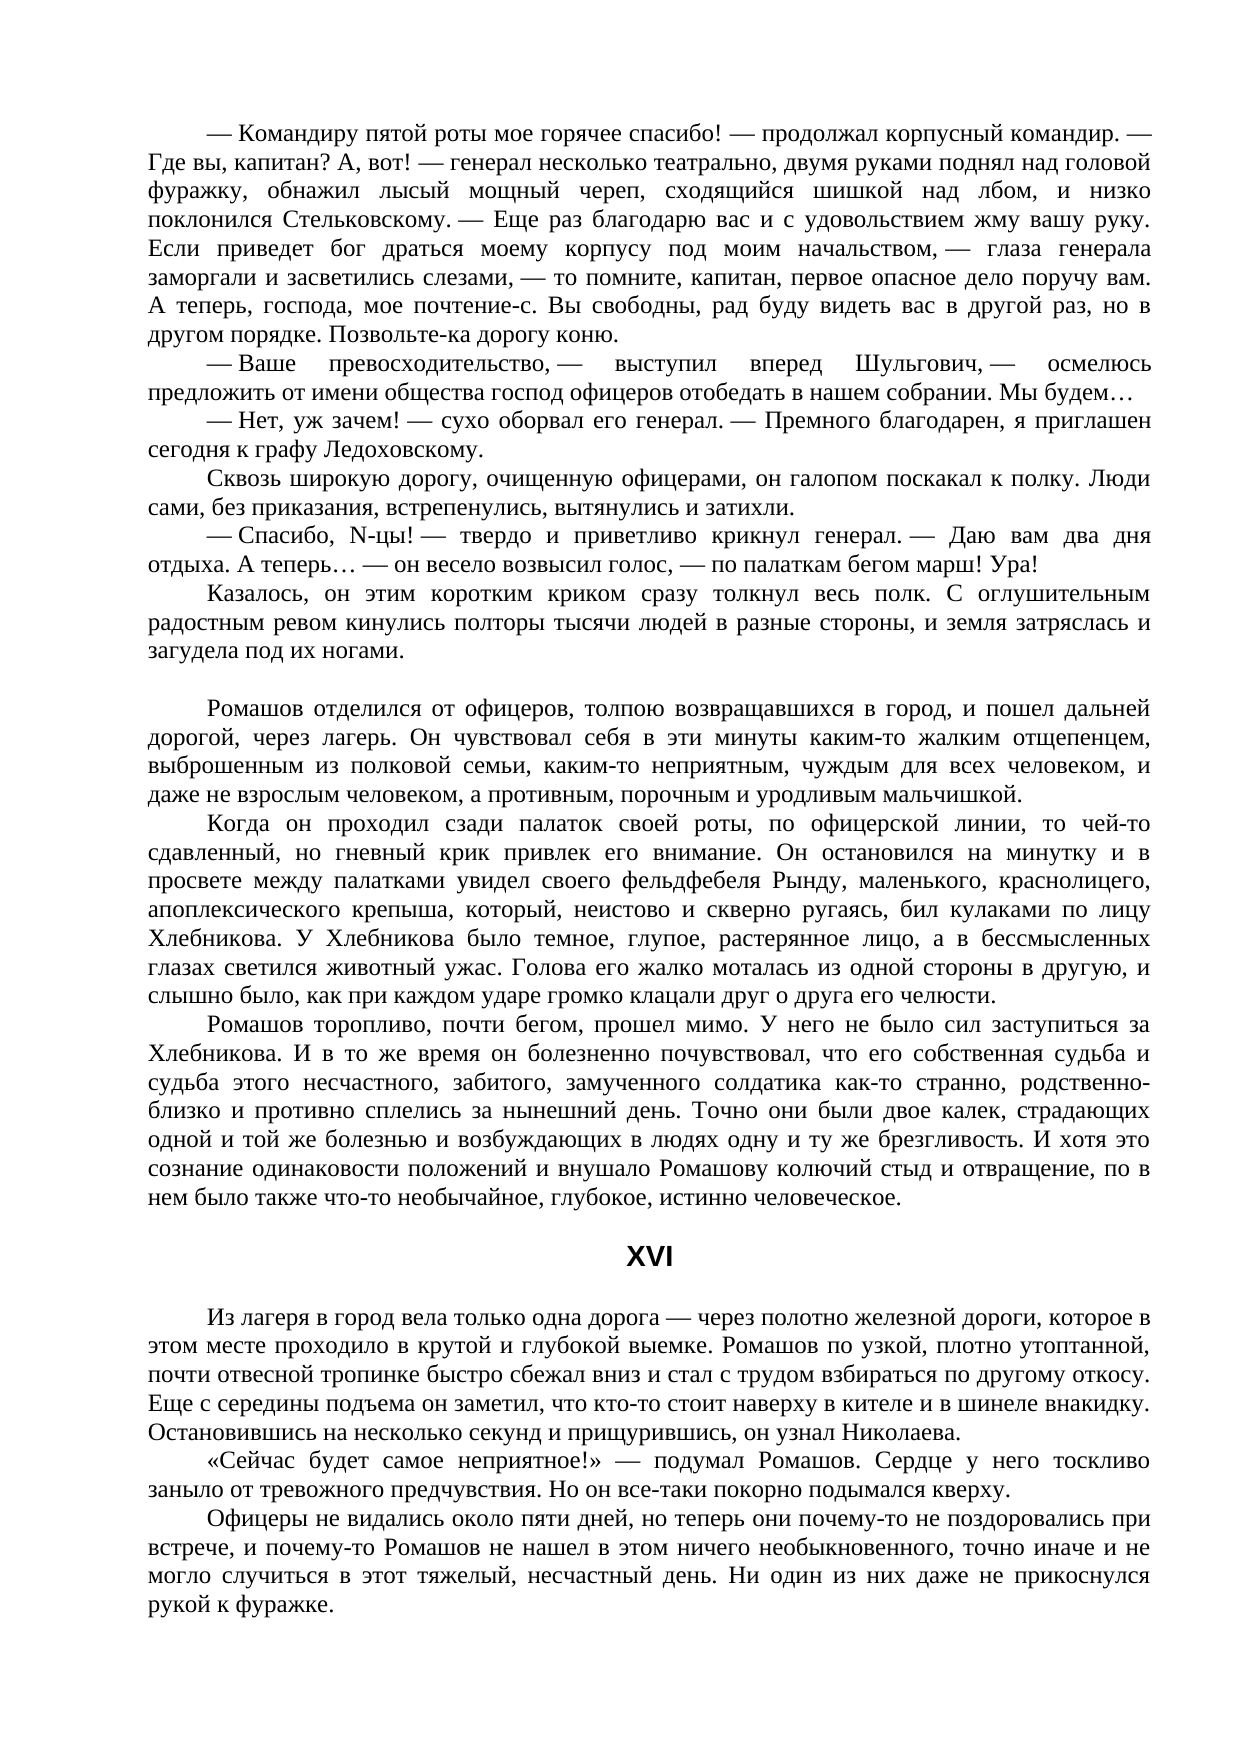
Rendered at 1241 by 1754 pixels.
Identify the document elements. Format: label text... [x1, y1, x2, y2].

text «Сейчас будет самое неприятное!» — подумал Ромашов. Сердце у него тоскливо заныло от тревожного предчувствия. Но он все-таки покорно подымался кверху. [148, 1445, 1152, 1503]
text Когда он проходил сзади палаток своей роты, по офицерской линии, то чей-то сдавленный, но гневный крик привлек его внимание. Он остановился на минутку и в просвете между палатками увидел своего фельдфебеля Рынду, маленького, краснолицего, апоплексического крепыша, который, неистово и скверно ругаясь, бил кулаками по лицу Хлебникова. У Хлебникова было темное, глупое, растерянное лицо, а в бессмысленных глазах светился животный ужас. Голова его жалко моталась из одной стороны в другую, и слышно было, как при каждом ударе громко клацали друг о друга его челюсти. [148, 808, 1152, 1009]
subtitle XVI [148, 1239, 1152, 1273]
text Офицеры не видались около пяти дней, но теперь они почему-то не поздоровались при встрече, и почему-то Ромашов не нашел в этом ничего необыкновенного, точно иначе и не могло случиться в этот тяжелый, несчастный день. Ни один из них даже не прикоснулся рукой к фуражке. [148, 1503, 1152, 1618]
text — Ваше превосходительство, — выступил вперед Шульгович, — осмелюсь предложить от имени общества господ офицеров отобедать в нашем собрании. Мы будем… [148, 348, 1152, 406]
text Казалось, он этим коротким криком сразу толкнул весь полк. С оглушительным радостным ревом кинулись полторы тысячи людей в разные стороны, и земля затряслась и загудела под их ногами. [148, 578, 1152, 664]
text Ромашов отделился от офицеров, толпою возвращавшихся в город, и пошел дальней дорогой, через лагерь. Он чувствовал себя в эти минуты каким-то жалким отщепенцем, выброшенным из полковой семьи, каким-то неприятным, чуждым для всех человеком, и даже не взрослым человеком, а противным, порочным и уродливым мальчишкой. [148, 693, 1152, 808]
text — Спасибо, N-цы! — твердо и приветливо крикнул генерал. — Даю вам два дня отдыха. А теперь… — он весело возвысил голос, — по палаткам бегом марш! Ура! [148, 521, 1152, 578]
text Из лагеря в город вела только одна дорога — через полотно железной дороги, которое в этом месте проходило в крутой и глубокой выемке. Ромашов по узкой, плотно утоптанной, почти отвесной тропинке быстро сбежал вниз и стал с трудом взбираться по другому откосу. Еще с середины подъема он заметил, что кто-то стоит наверху в кителе и в шинеле внакидку. Остановившись на несколько секунд и прищурившись, он узнал Николаева. [148, 1302, 1152, 1445]
text — Нет, уж зачем! — сухо оборвал его генерал. — Премного благодарен, я приглашен сегодня к графу Ледоховскому. [148, 406, 1152, 463]
text — Командиру пятой роты мое горячее спасибо! — продолжал корпусный командир. — Где вы, капитан? А, вот! — генерал несколько театрально, двумя руками поднял над головой фуражку, обнажил лысый мощный череп, сходящийся шишкой над лбом, и низко поклонился Стельковскому. — Еще раз благодарю вас и с удовольствием жму вашу руку. Если приведет бог драться моему корпусу под моим начальством, — глаза генерала заморгали и засветились слезами, — то помните, капитан, первое опасное дело поручу вам. А теперь, господа, мое почтение-с. Вы свободны, рад буду видеть вас в другой раз, но в другом порядке. Позвольте-ка дорогу коню. [148, 118, 1152, 348]
text Ромашов торопливо, почти бегом, прошел мимо. У него не было сил заступиться за Хлебникова. И в то же время он болезненно почувствовал, что его собственная судьба и судьба этого несчастного, забитого, замученного солдатика как-то странно, родственно-близко и противно сплелись за нынешний день. Точно они были двое калек, страдающих одной и той же болезнью и возбуждающих в людях одну и ту же брезгливость. И хотя это сознание одинаковости положений и внушало Ромашову колючий стыд и отвращение, по в нем было также что-то необычайное, глубокое, истинно человеческое. [148, 1009, 1152, 1211]
text Сквозь широкую дорогу, очищенную офицерами, он галопом поскакал к полку. Люди сами, без приказания, встрепенулись, вытянулись и затихли. [148, 463, 1152, 521]
